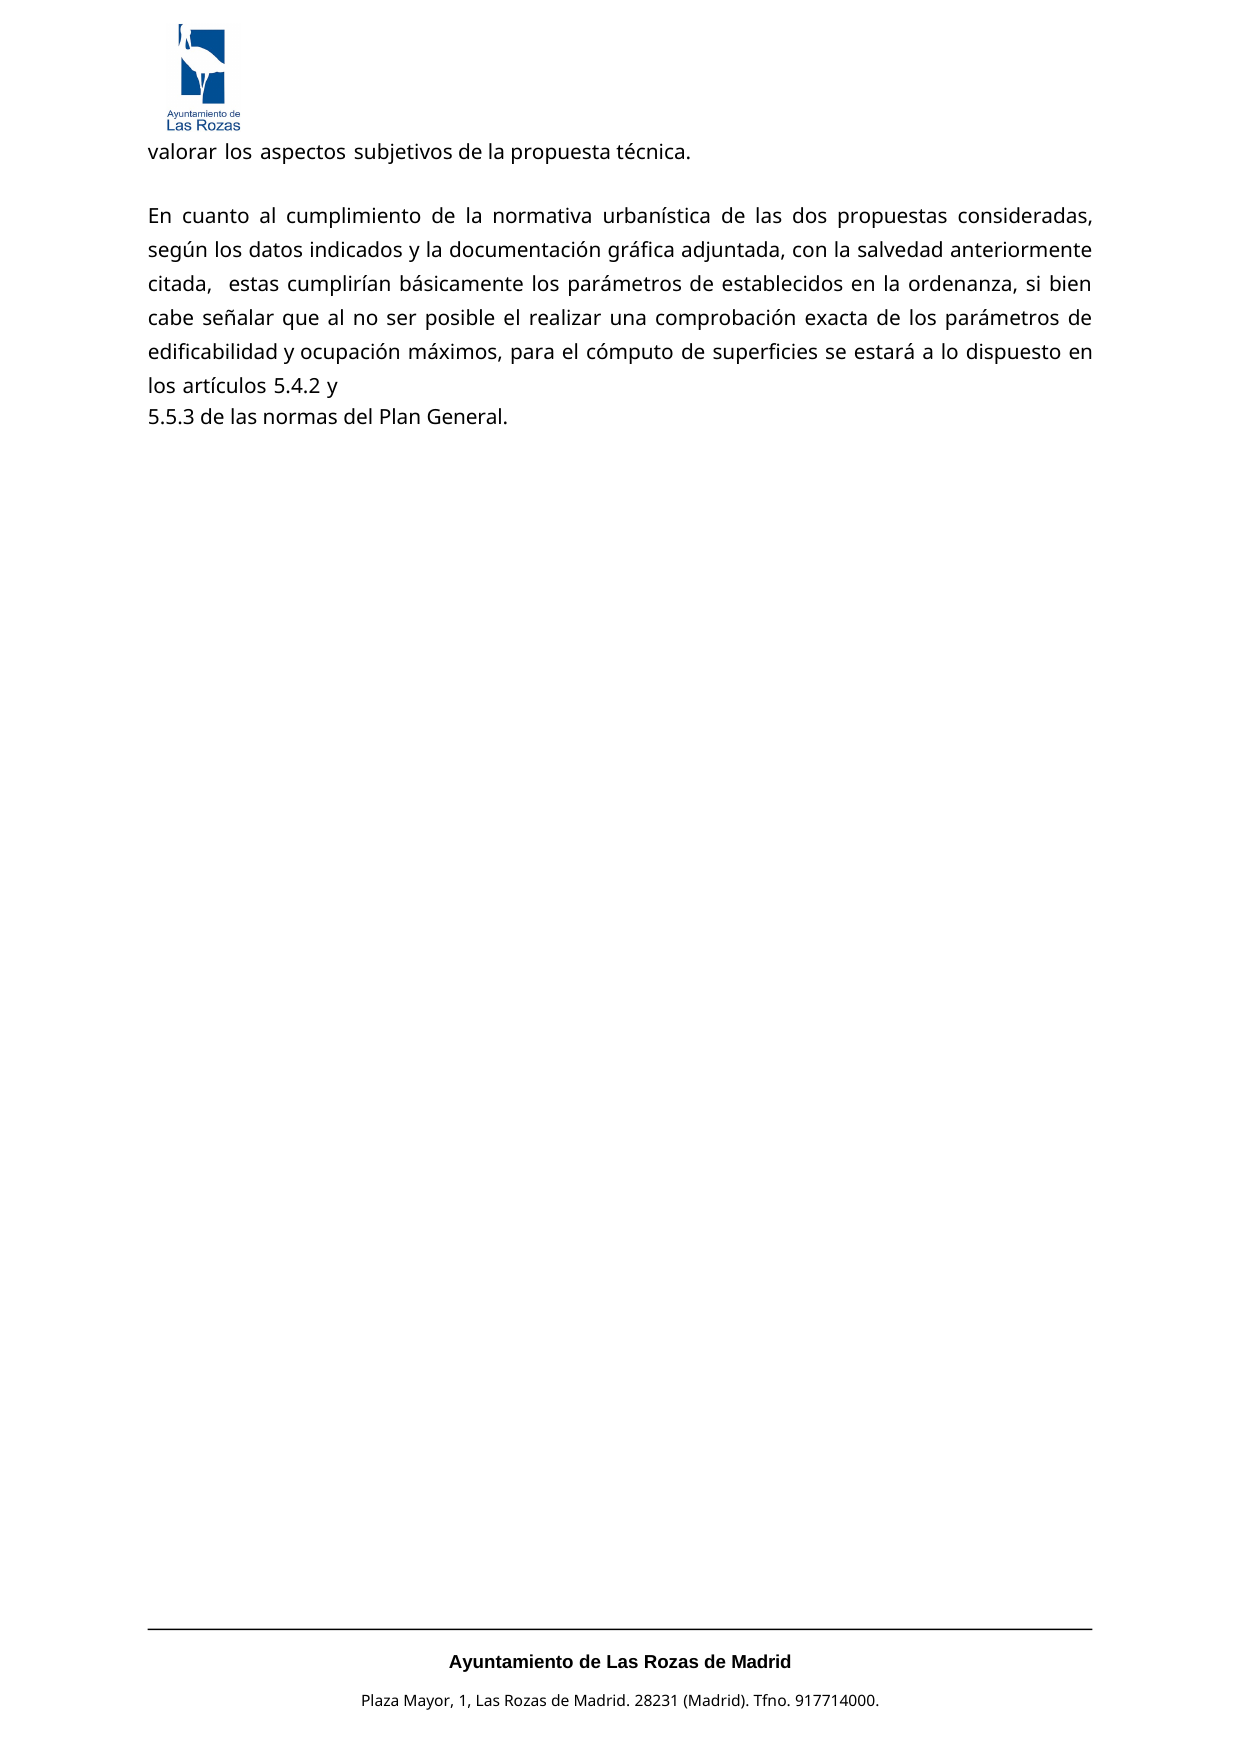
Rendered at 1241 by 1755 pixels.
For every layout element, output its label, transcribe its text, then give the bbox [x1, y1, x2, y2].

text En cuanto al cumplimiento de la normativa urbanística de las dos propuestas consideradas, según los datos indicados y la documentación gráfica adjuntada, con la salvedad anteriormente citada, estas cumplirían básicamente los parámetros de establecidos en la ordenanza, si bien cabe señalar que al no ser posible el realizar una comprobación exacta de los parámetros de edificabilidad y ocupación máximos, para el cómputo de superficies se estará a lo dispuesto en los artículos 5.4.2 y [148, 201, 1093, 400]
text 5.5.3 de las normas del Plan General. [148, 405, 1105, 429]
text valorar los aspectos subjetivos de la propuesta técnica. [148, 137, 1093, 166]
